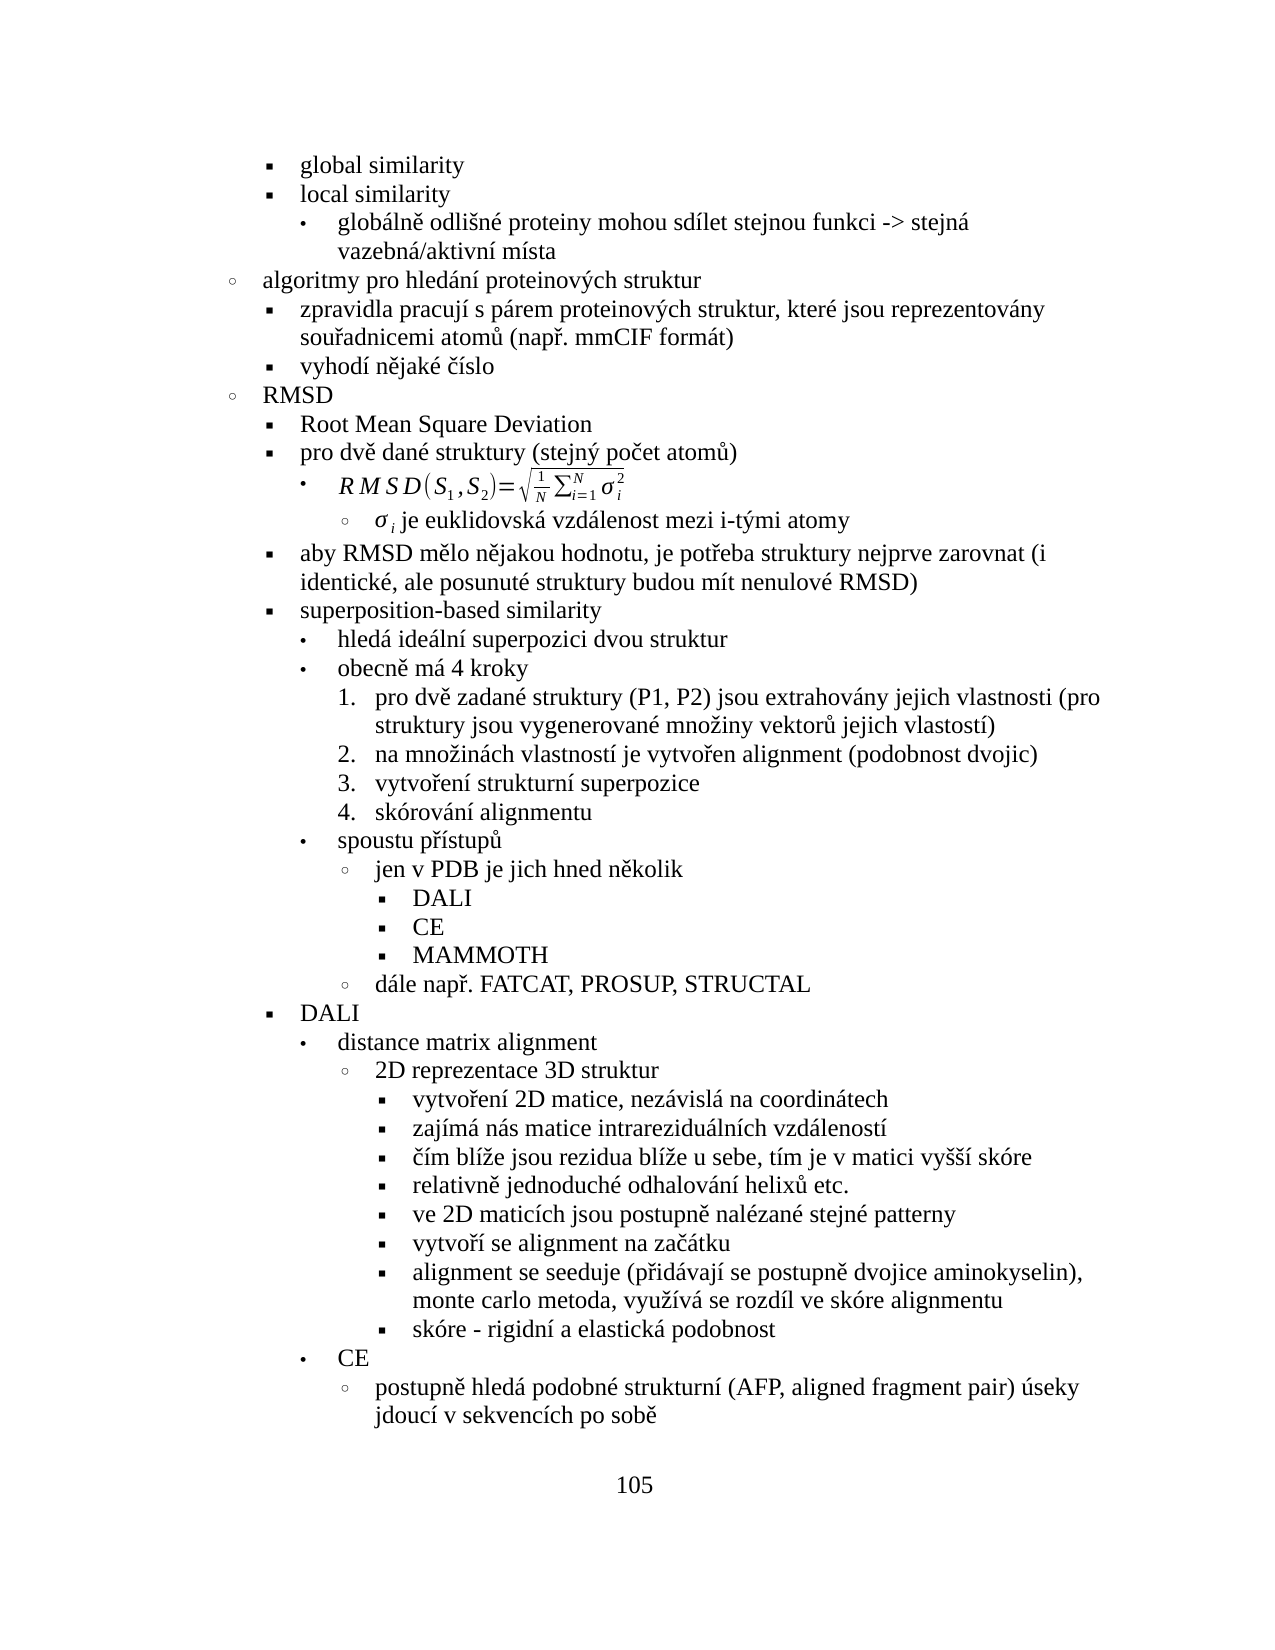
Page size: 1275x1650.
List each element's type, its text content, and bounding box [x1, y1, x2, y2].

list je euklidovská vzdálenost mezi i-tými atomy [337, 505, 1125, 538]
list dále např. FATCAT, PROSUP, STRUCTAL [337, 969, 1125, 998]
list pro dvě dané struktury (stejný počet atomů) [262, 437, 1125, 466]
list čím blíže jsou rezidua blíže u sebe, tím je v matici vyšší skóre [375, 1142, 1125, 1171]
list na množinách vlastností je vytvořen alignment (podobnost dvojic) [337, 739, 1125, 768]
list obecně má 4 kroky [300, 653, 1125, 682]
list spoustu přístupů [300, 826, 1125, 854]
list skóre - rigidní a elastická podobnost [375, 1314, 1125, 1343]
list DALI [262, 998, 1125, 1027]
list CE [300, 1343, 1125, 1372]
list distance matrix alignment [300, 1027, 1125, 1056]
list ve 2D maticích jsou postupně nalézané stejné patterny [375, 1199, 1125, 1228]
list superposition-based similarity [262, 596, 1125, 624]
list globálně odlišné proteiny mohou sdílet stejnou funkci -> stejná vazebná/aktivní místa [300, 207, 1125, 265]
list hledá ideální superpozici dvou struktur [300, 624, 1125, 653]
list postupně hledá podobné strukturní (AFP, aligned fragment pair) úseky jdoucí v sekvencích po sobě [337, 1372, 1125, 1429]
list vytvoření 2D matice, nezávislá na coordinátech [375, 1084, 1125, 1113]
list 2D reprezentace 3D struktur [337, 1056, 1125, 1084]
list jen v PDB je jich hned několik [337, 854, 1125, 883]
list MAMMOTH [375, 941, 1125, 969]
list global similarity [262, 150, 1125, 179]
list zajímá nás matice intrareziduálních vzdáleností [375, 1113, 1125, 1142]
list DALI [375, 883, 1125, 912]
list skórování alignmentu [337, 797, 1125, 826]
list vyhodí nějaké číslo [262, 351, 1125, 380]
list local similarity [262, 179, 1125, 207]
list pro dvě zadané struktury (P1, P2) jsou extrahovány jejich vlastnosti (pro struktury jsou vygenerované množiny vektorů jejich vlastostí) [337, 682, 1125, 739]
list relativně jednoduché odhalování helixů etc. [375, 1171, 1125, 1199]
list vytvoří se alignment na začátku [375, 1228, 1125, 1257]
list alignment se seeduje (přidávají se postupně dvojice aminokyselin), monte carlo metoda, využívá se rozdíl ve skóre alignmentu [375, 1257, 1125, 1314]
list RMSD [225, 380, 1125, 409]
list algoritmy pro hledání proteinových struktur [225, 265, 1125, 294]
list zpravidla pracují s párem proteinových struktur, které jsou reprezentovány souřadnicemi atomů (např. mmCIF formát) [262, 294, 1125, 351]
list Root Mean Square Deviation [262, 409, 1125, 437]
list vytvoření strukturní superpozice [337, 768, 1125, 797]
list CE [375, 912, 1125, 941]
list aby RMSD mělo nějakou hodnotu, je potřeba struktury nejprve zarovnat (i identické, ale posunuté struktury budou mít nenulové RMSD) [262, 538, 1125, 596]
